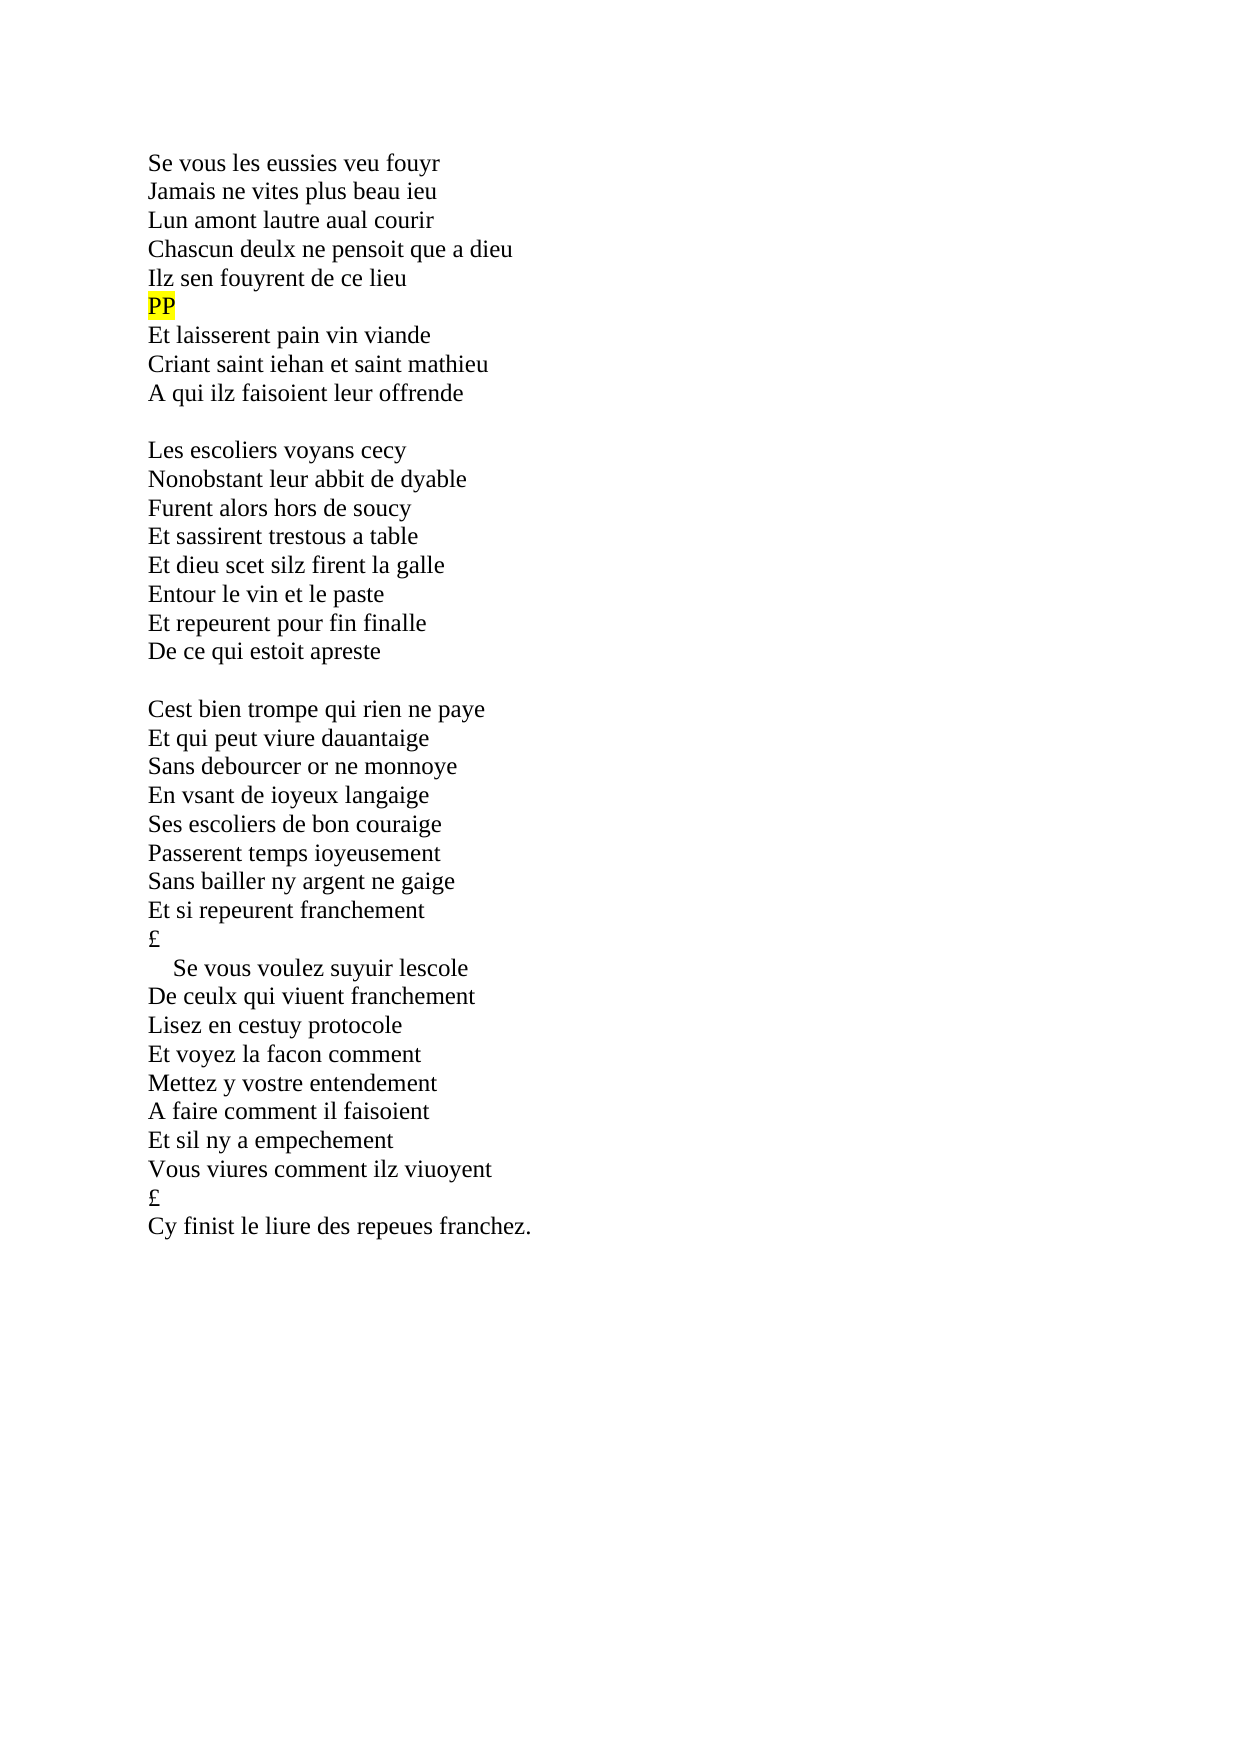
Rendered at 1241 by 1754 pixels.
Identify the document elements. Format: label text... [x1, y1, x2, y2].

text Vous viures comment ilz viuoyent [148, 1154, 1093, 1183]
text Et dieu scet silz firent la galle [148, 550, 1093, 579]
text Sans debourcer or ne monnoye [148, 751, 1093, 780]
text Et qui peut viure dauantaige [148, 723, 1093, 751]
text De ce qui estoit apreste [148, 636, 1093, 665]
text Entour le vin et le paste [148, 579, 1093, 608]
text Et sil ny a empechement [148, 1125, 1093, 1154]
text PP [148, 291, 1093, 320]
text Lisez en cestuy protocole [148, 1010, 1093, 1039]
text Ses escoliers de bon couraige [148, 809, 1093, 838]
text Et si repeurent franchement [148, 895, 1093, 924]
text Et sassirent trestous a table [148, 521, 1093, 550]
text Cest bien trompe qui rien ne paye [148, 694, 1093, 723]
text Chascun deulx ne pensoit que a dieu [148, 234, 1093, 263]
text Furent alors hors de soucy [148, 493, 1093, 521]
text Mettez y vostre entendement [148, 1068, 1093, 1096]
text Et laisserent pain vin viande [148, 320, 1093, 349]
text Nonobstant leur abbit de dyable [148, 464, 1093, 493]
text En vsant de ioyeux langaige [148, 780, 1093, 809]
text Et voyez la facon comment [148, 1039, 1093, 1068]
text A faire comment il faisoient [148, 1096, 1093, 1125]
text Criant saint iehan et saint mathieu [148, 349, 1093, 378]
text £ [148, 924, 1093, 953]
text Sans bailler ny argent ne gaige [148, 866, 1093, 895]
text Ilz sen fouyrent de ce lieu [148, 263, 1093, 291]
text Se vous voulez suyuir lescole [148, 953, 1093, 981]
text Les escoliers voyans cecy [148, 435, 1093, 464]
text Lun amont lautre aual courir [148, 205, 1093, 234]
text Jamais ne vites plus beau ieu [148, 176, 1093, 205]
text Et repeurent pour fin finalle [148, 608, 1093, 636]
text A qui ilz faisoient leur offrende [148, 378, 1093, 406]
text Passerent temps ioyeusement [148, 838, 1093, 866]
text Cy finist le liure des repeues franchez. [148, 1211, 1093, 1240]
text Se vous les eussies veu fouyr [148, 148, 1093, 176]
text De ceulx qui viuent franchement [148, 981, 1093, 1010]
text £ [148, 1183, 1093, 1211]
